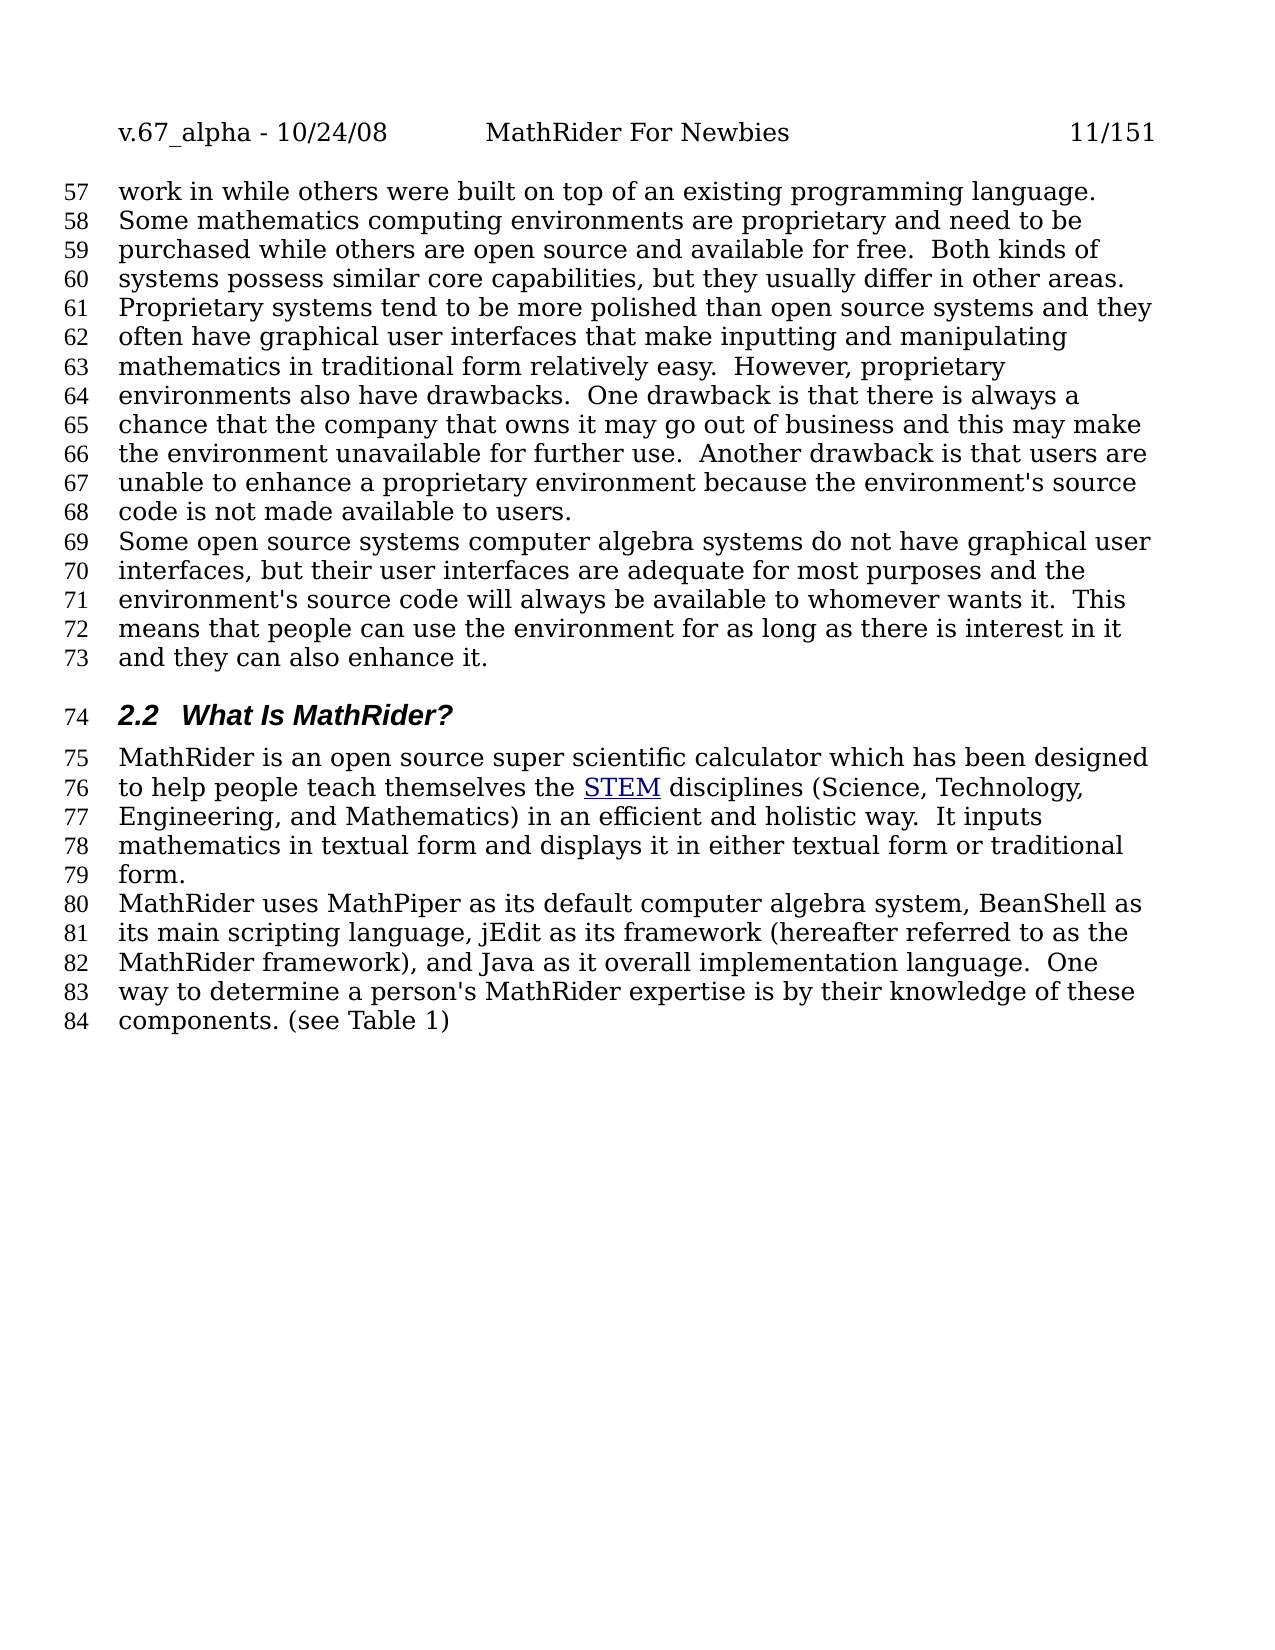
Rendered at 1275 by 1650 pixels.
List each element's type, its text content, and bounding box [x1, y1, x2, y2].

text MathRider uses MathPiper as its default computer algebra system, BeanShell as its main scripting language, jEdit as its framework (hereafter referred to as the MathRider framework), and Java as it overall implementation language. One way to determine a person's MathRider expertise is by their knowledge of these components. (see Table 1) [118, 889, 1157, 1035]
subtitle What Is MathRider? [118, 698, 1157, 731]
text work in while others were built on top of an existing programming language. [118, 177, 1157, 206]
text MathRider is an open source super scientific calculator which has been designed to help people teach themselves the STEM disciplines (Science, Technology, Engineering, and Mathematics) in an efficient and holistic way. It inputs mathematics in textual form and displays it in either textual form or traditional form. [118, 744, 1157, 889]
text Proprietary systems tend to be more polished than open source systems and they often have graphical user interfaces that make inputting and manipulating mathematics in traditional form relatively easy. However, proprietary environments also have drawbacks. One drawback is that there is always a chance that the company that owns it may go out of business and this may make the environment unavailable for further use. Another drawback is that users are unable to enhance a proprietary environment because the environment's source code is not made available to users. [118, 293, 1157, 527]
text Some mathematics computing environments are proprietary and need to be purchased while others are open source and available for free. Both kinds of systems possess similar core capabilities, but they usually differ in other areas. [118, 206, 1157, 293]
text Some open source systems computer algebra systems do not have graphical user interfaces, but their user interfaces are adequate for most purposes and the environment's source code will always be available to whomever wants it. This means that people can use the environment for as long as there is interest in it and they can also enhance it. [118, 527, 1157, 673]
